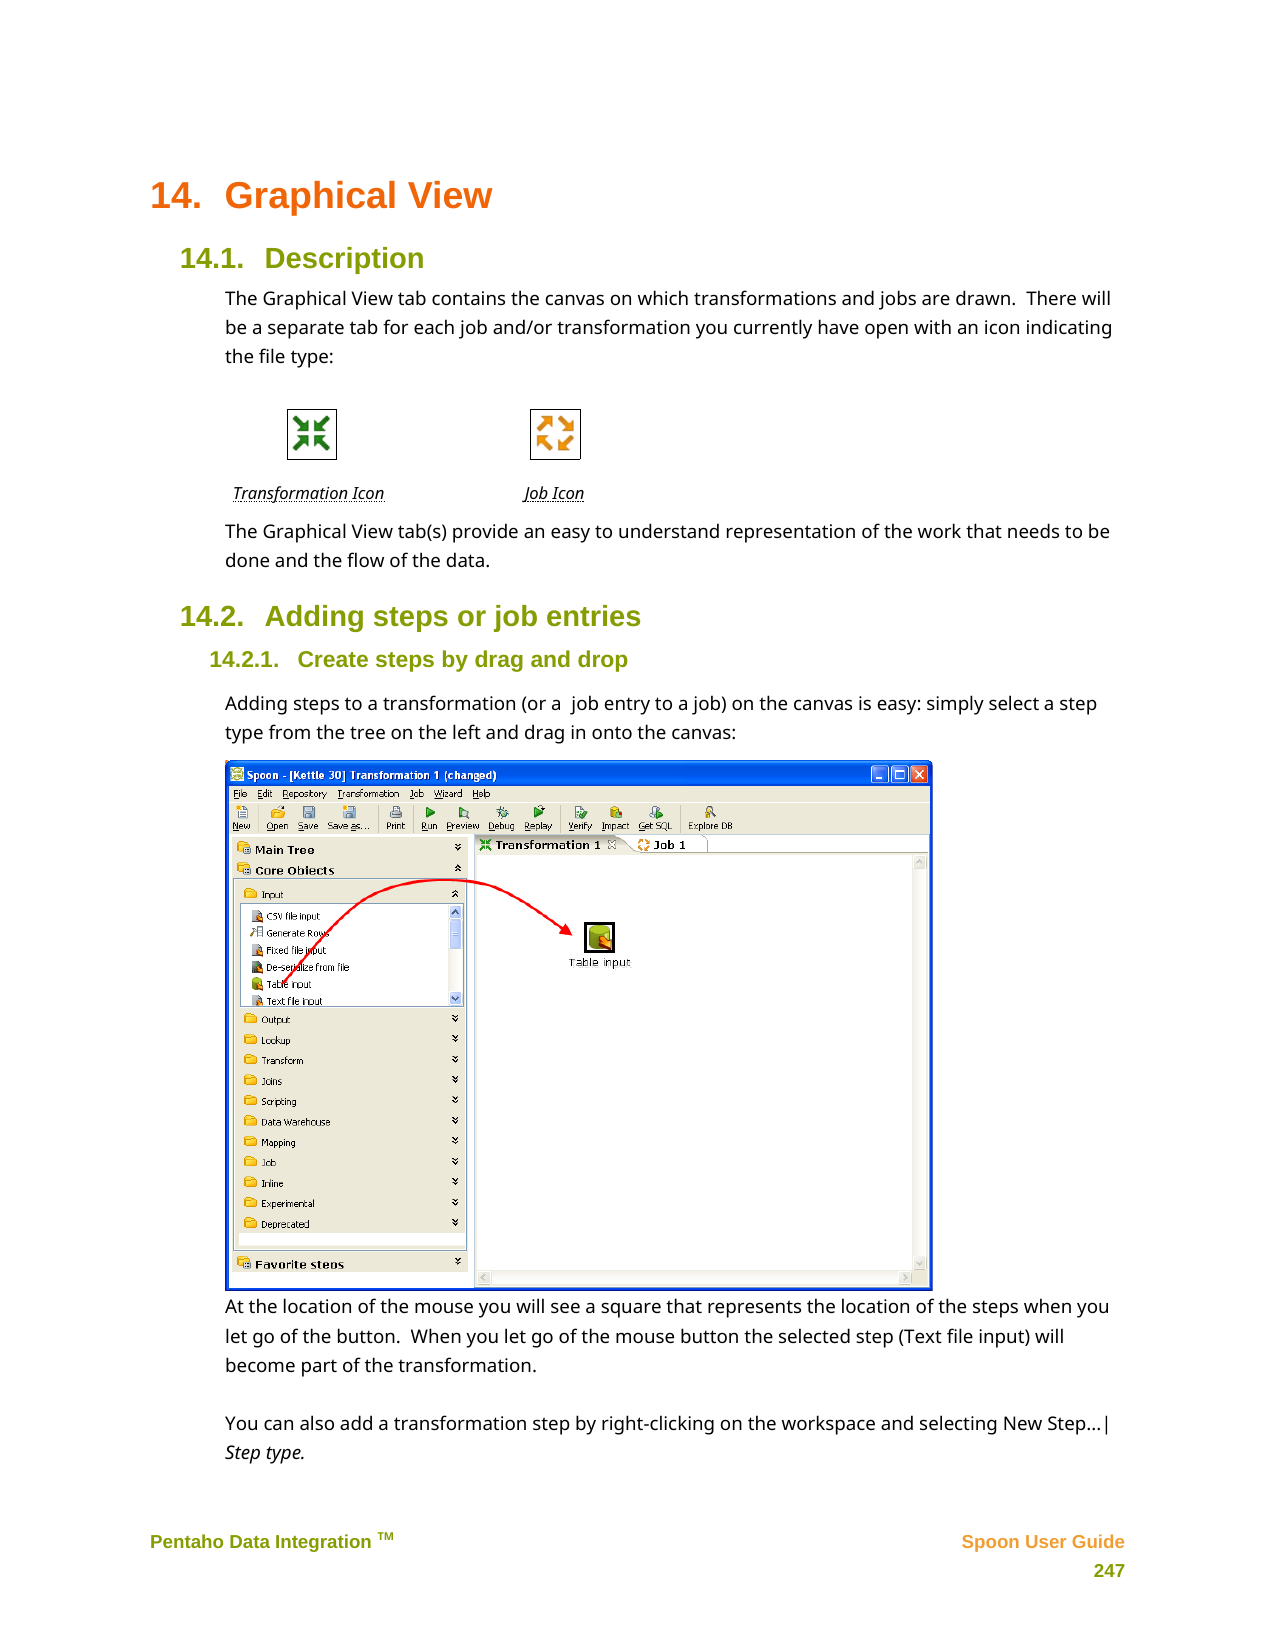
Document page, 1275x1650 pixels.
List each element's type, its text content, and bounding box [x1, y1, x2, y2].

subtitle Graphical View [150, 181, 1125, 216]
subtitle Description [179, 241, 1125, 275]
text Adding steps to a transformation (or a job entry to a job) on the canvas is easy: simply select a step type from the tree on the left and drag in onto the canvas: [225, 687, 1125, 746]
text The Graphical View tab contains the canvas on which transformations and jobs are drawn. There will be a separate tab for each job and/or transformation you currently have open with an icon indicating the file type: [225, 282, 1125, 369]
picture [533, 412, 578, 456]
text Job Icon [470, 482, 641, 504]
picture [289, 412, 334, 456]
subtitle Create steps by drag and drop [209, 640, 1125, 675]
picture [225, 760, 933, 1291]
text At the location of the mouse you will see a square that represents the location of the steps when you let go of the button. When you let go of the mouse button the selected step (Text file input) will become part of the transformation. [225, 746, 1125, 1378]
text Transformation Icon [224, 482, 395, 504]
text You can also add a transformation step by right-clicking on the workspace and selecting New Step...|Step type. [225, 1407, 1125, 1466]
subtitle Adding steps or job entries [179, 598, 1125, 633]
text The Graphical View tab(s) provide an easy to understand representation of the work that needs to be done and the flow of the data. [225, 515, 1125, 573]
